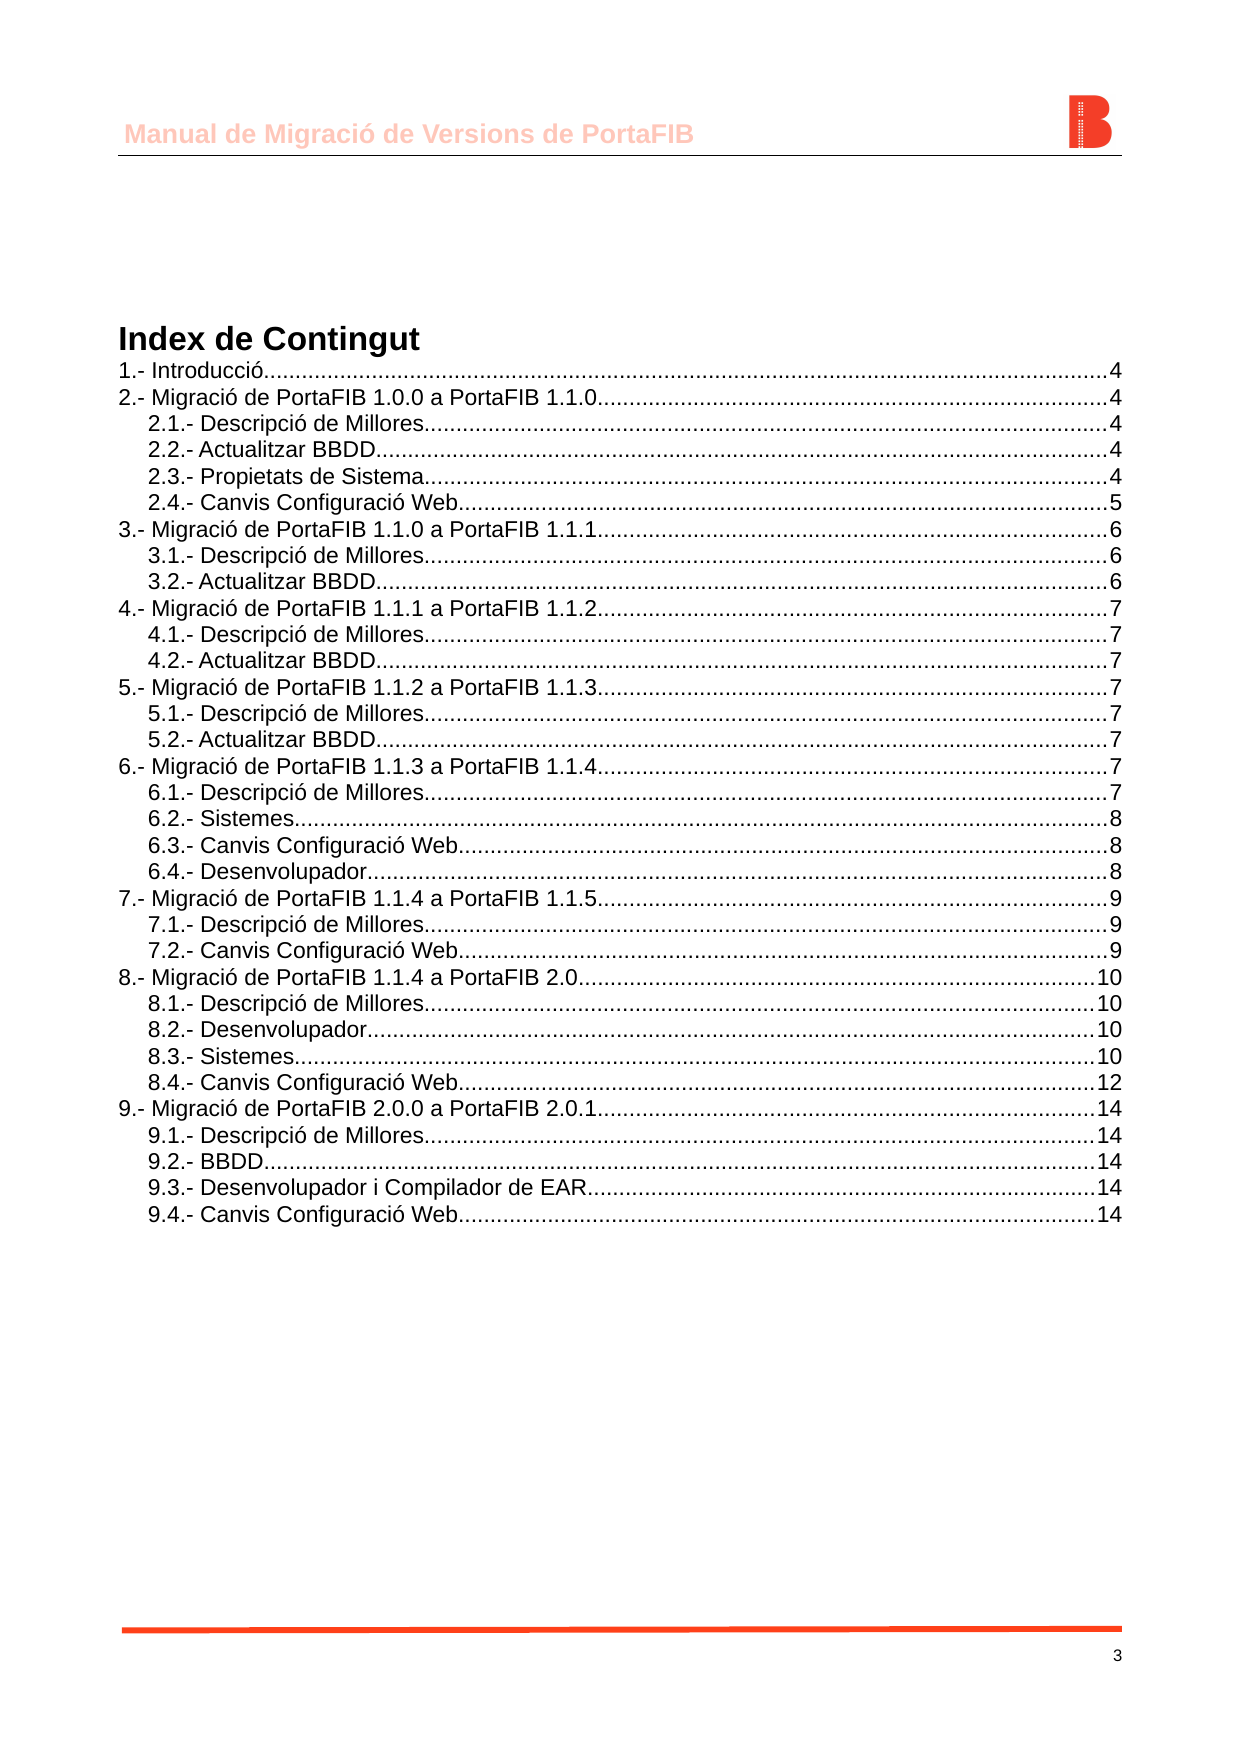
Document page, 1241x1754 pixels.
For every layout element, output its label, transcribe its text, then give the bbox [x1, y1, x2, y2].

text 8.1.- Descripció de Millores 10 [148, 990, 1122, 1016]
text 7.2.- Canvis Configuració Web 9 [148, 937, 1122, 963]
text 8.2.- Desenvolupador 10 [148, 1016, 1122, 1043]
picture [1063, 94, 1117, 150]
text 2.2.- Actualitzar BBDD 4 [148, 436, 1122, 463]
text 8.3.- Sistemes 10 [148, 1043, 1122, 1069]
text 3.1.- Descripció de Millores 6 [148, 542, 1122, 568]
text 6.- Migració de PortaFIB 1.1.3 a PortaFIB 1.1.4 7 [118, 753, 1122, 779]
text 4.- Migració de PortaFIB 1.1.1 a PortaFIB 1.1.2 7 [118, 594, 1122, 621]
text 3.2.- Actualitzar BBDD 6 [148, 568, 1122, 594]
text 4.2.- Actualitzar BBDD 7 [148, 647, 1122, 674]
text 2.3.- Propietats de Sistema 4 [148, 463, 1122, 489]
text 9.1.- Descripció de Millores 14 [148, 1122, 1122, 1148]
text 4.1.- Descripció de Millores 7 [148, 621, 1122, 647]
text 2.1.- Descripció de Millores 4 [148, 410, 1122, 436]
text 8.4.- Canvis Configuració Web 12 [148, 1069, 1122, 1095]
text 1.- Introducció 4 [118, 357, 1122, 384]
text 6.2.- Sistemes 8 [148, 805, 1122, 832]
text 6.3.- Canvis Configuració Web 8 [148, 832, 1122, 858]
text 5.1.- Descripció de Millores 7 [148, 700, 1122, 726]
text 9.- Migració de PortaFIB 2.0.0 a PortaFIB 2.0.1 14 [118, 1095, 1122, 1122]
text 6.1.- Descripció de Millores 7 [148, 779, 1122, 805]
text 9.4.- Canvis Configuració Web 14 [148, 1201, 1122, 1227]
text 7.- Migració de PortaFIB 1.1.4 a PortaFIB 1.1.5 9 [118, 884, 1122, 911]
text 3.- Migració de PortaFIB 1.1.0 a PortaFIB 1.1.1 6 [118, 516, 1122, 542]
text 7.1.- Descripció de Millores 9 [148, 911, 1122, 937]
text 9.3.- Desenvolupador i Compilador de EAR 14 [148, 1174, 1122, 1201]
subtitle Index de Contingut [118, 319, 1122, 357]
text 5.- Migració de PortaFIB 1.1.2 a PortaFIB 1.1.3 7 [118, 674, 1122, 700]
text 6.4.- Desenvolupador 8 [148, 858, 1122, 884]
text 9.2.- BBDD 14 [148, 1148, 1122, 1174]
text 5.2.- Actualitzar BBDD 7 [148, 726, 1122, 753]
text 2.4.- Canvis Configuració Web 5 [148, 489, 1122, 516]
text 2.- Migració de PortaFIB 1.0.0 a PortaFIB 1.1.0 4 [118, 384, 1122, 410]
text 8.- Migració de PortaFIB 1.1.4 a PortaFIB 2.0 10 [118, 963, 1122, 990]
